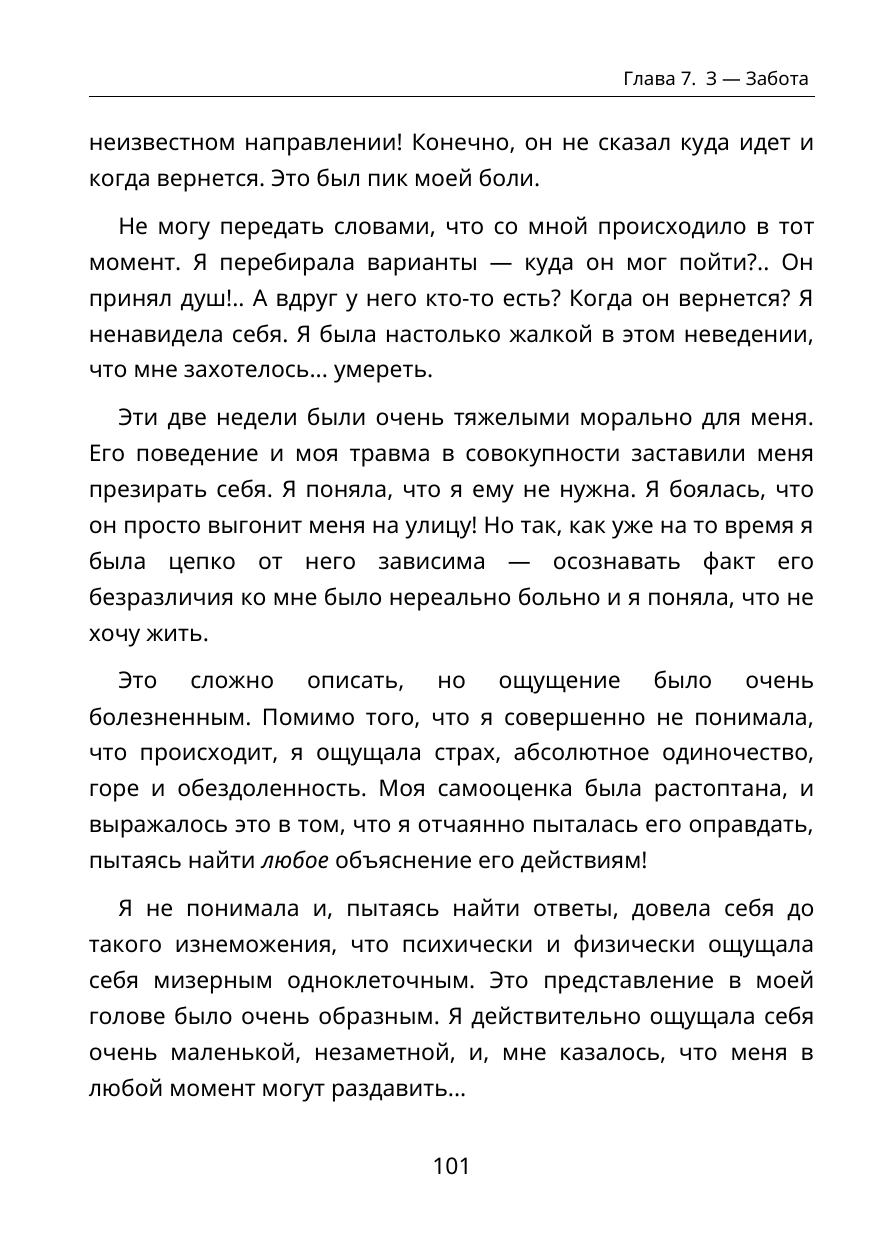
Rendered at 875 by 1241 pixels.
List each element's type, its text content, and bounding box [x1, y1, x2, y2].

text Не могу передать словами, что со мной происходило в тот момент. Я перебирала варианты — куда он мог пойти?.. Он принял душ!.. А вдруг у него кто-то есть? Когда он вернется? Я ненавидела себя. Я была настолько жалкой в этом неведении, что мне захотелось... умереть. [88, 210, 815, 385]
text Эти две недели были очень тяжелыми морально для меня. Его поведение и моя травма в совокупности заставили меня презирать себя. Я поняла, что я ему не нужна. Я боялась, что он просто выгонит меня на улицу! Но так, как уже на то время я была цепко от него зависима — осознавать факт его безразличия ко мне было нереально больно и я поняла, что не хочу жить. [88, 401, 815, 648]
text Это сложно описать, но ощущение было очень болезненным. Помимо того, что я совершенно не понимала, что происходит, я ощущала страх, абсолютное одиночество, горе и обездоленность. Моя самооценка была растоптана, и выражалось это в том, что я отчаянно пыталась его оправдать, пытаясь найти любое объяснение его действиям! [88, 664, 815, 875]
text Я не понимала и, пытаясь найти ответы, довела себя до такого изнеможения, что психически и физически ощущала себя мизерным одноклеточным. Это представление в моей голове было очень образным. Я действительно ощущала себя очень маленькой, незаметной, и, мне казалось, что меня в любой момент могут раздавить... [88, 892, 815, 1103]
text неизвестном направлении! Конечно, он не сказал куда идет и когда вернется. Это был пик моей боли. [88, 126, 815, 193]
